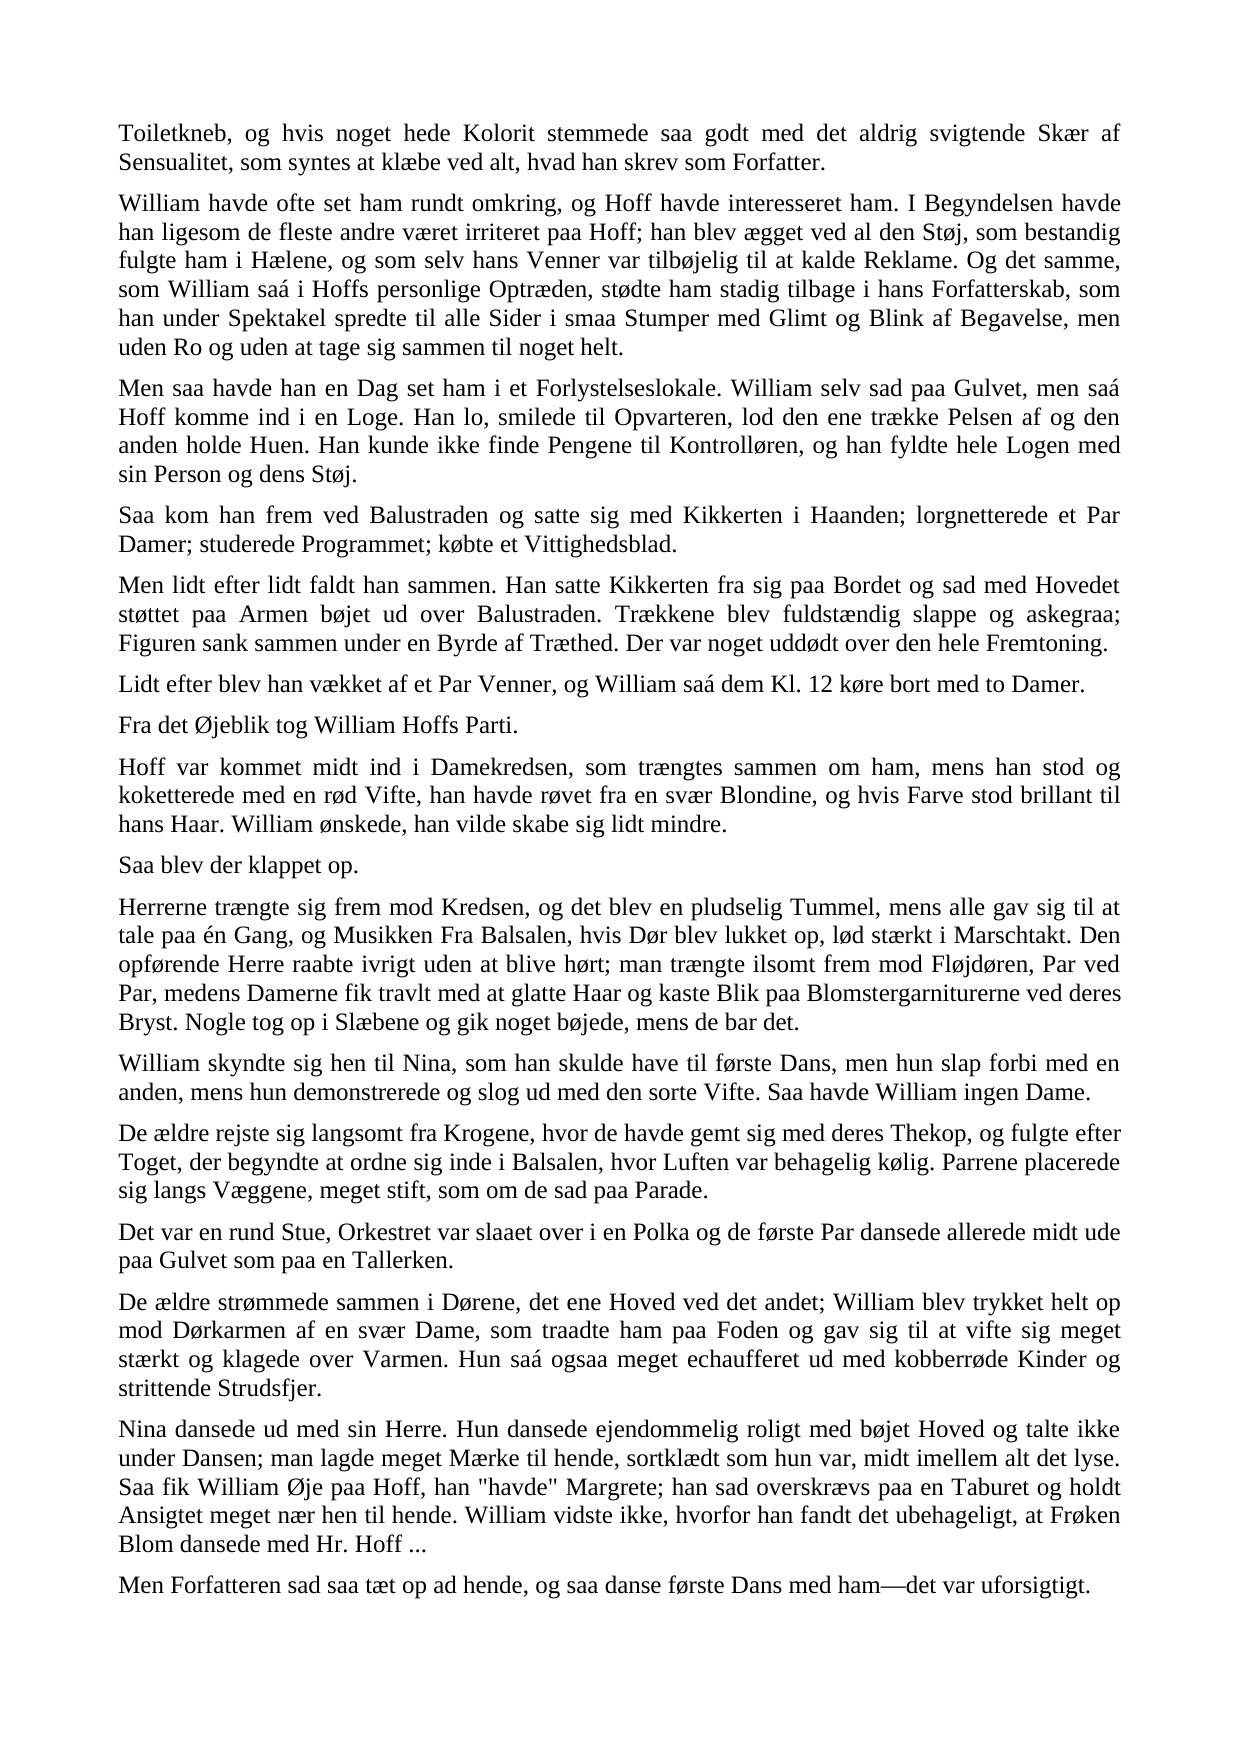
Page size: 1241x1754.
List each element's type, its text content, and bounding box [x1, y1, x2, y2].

text Saa blev der klappet op. [118, 851, 1122, 879]
text Men lidt efter lidt faldt han sammen. Han satte Kikkerten fra sig paa Bordet og sad med Hovedet støttet paa Armen bøjet ud over Balustraden. Trækkene blev fuldstændig slappe og askegraa; Figuren sank sammen under en Byrde af Træthed. Der var noget uddødt over den hele Fremtoning. [118, 571, 1122, 657]
text Saa kom han frem ved Balustraden og satte sig med Kikkerten i Haanden; lorgnetterede et Par Damer; studerede Programmet; købte et Vittighedsblad. [118, 501, 1122, 558]
text Herrerne trængte sig frem mod Kredsen, og det blev en pludselig Tummel, mens alle gav sig til at tale paa én Gang, og Musikken Fra Balsalen, hvis Dør blev lukket op, lød stærkt i Marschtakt. Den opførende Herre raabte ivrigt uden at blive hørt; man trængte ilsomt frem mod Fløjdøren, Par ved Par, medens Damerne fik travlt med at glatte Haar og kaste Blik paa Blomstergarniturerne ved deres Bryst. Nogle tog op i Slæbene og gik noget bøjede, mens de bar det. [118, 892, 1122, 1036]
text William havde ofte set ham rundt omkring, og Hoff havde interesseret ham. I Begyndelsen havde han ligesom de fleste andre været irriteret paa Hoff; han blev ægget ved al den Støj, som bestandig fulgte ham i Hælene, og som selv hans Venner var tilbøjelig til at kalde Reklame. Og det samme, som William saá i Hoffs personlige Optræden, stødte ham stadig tilbage i hans Forfatterskab, som han under Spektakel spredte til alle Sider i smaa Stumper med Glimt og Blink af Begavelse, men uden Ro og uden at tage sig sammen til noget helt. [118, 188, 1122, 361]
text De ældre strømmede sammen i Dørene, det ene Hoved ved det andet; William blev trykket helt op mod Dørkarmen af en svær Dame, som traadte ham paa Foden og gav sig til at vifte sig meget stærkt og klagede over Varmen. Hun saá ogsaa meget echaufferet ud med kobberrøde Kinder og strittende Strudsfjer. [118, 1287, 1122, 1402]
text Men Forfatteren sad saa tæt op ad hende, og saa danse første Dans med ham—det var uforsigtigt. [118, 1571, 1122, 1599]
text Det var en rund Stue, Orkestret var slaaet over i en Polka og de første Par dansede allerede midt ude paa Gulvet som paa en Tallerken. [118, 1217, 1122, 1274]
text De ældre rejste sig langsomt fra Krogene, hvor de havde gemt sig med deres Thekop, og fulgte efter Toget, der begyndte at ordne sig inde i Balsalen, hvor Luften var behagelig kølig. Parrene placerede sig langs Væggene, meget stift, som om de sad paa Parade. [118, 1118, 1122, 1204]
text Men saa havde han en Dag set ham i et Forlystelseslokale. William selv sad paa Gulvet, men saá Hoff komme ind i en Loge. Han lo, smilede til Opvarteren, lod den ene trække Pelsen af og den anden holde Huen. Han kunde ikke finde Pengene til Kontrolløren, og han fyldte hele Logen med sin Person og dens Støj. [118, 373, 1122, 488]
text Nina dansede ud med sin Herre. Hun dansede ejendommelig roligt med bøjet Hoved og talte ikke under Dansen; man lagde meget Mærke til hende, sortklædt som hun var, midt imellem alt det lyse. Saa fik William Øje paa Hoff, han "havde" Margrete; han sad overskrævs paa en Taburet og holdt Ansigtet meget nær hen til hende. William vidste ikke, hvorfor han fandt det ubehageligt, at Frøken Blom dansede med Hr. Hoff ... [118, 1414, 1122, 1558]
text Hoff var kommet midt ind i Damekredsen, som trængtes sammen om ham, mens han stod og koketterede med en rød Vifte, han havde røvet fra en svær Blondine, og hvis Farve stod brillant til hans Haar. William ønskede, han vilde skabe sig lidt mindre. [118, 752, 1122, 838]
text Fra det Øjeblik tog William Hoffs Parti. [118, 711, 1122, 739]
text Toiletkneb, og hvis noget hede Kolorit stemmede saa godt med det aldrig svigtende Skær af Sensualitet, som syntes at klæbe ved alt, hvad han skrev som Forfatter. [118, 118, 1122, 176]
text Lidt efter blev han vækket af et Par Venner, og William saá dem Kl. 12 køre bort med to Damer. [118, 669, 1122, 698]
text William skyndte sig hen til Nina, som han skulde have til første Dans, men hun slap forbi med en anden, mens hun demonstrerede og slog ud med den sorte Vifte. Saa havde William ingen Dame. [118, 1048, 1122, 1106]
